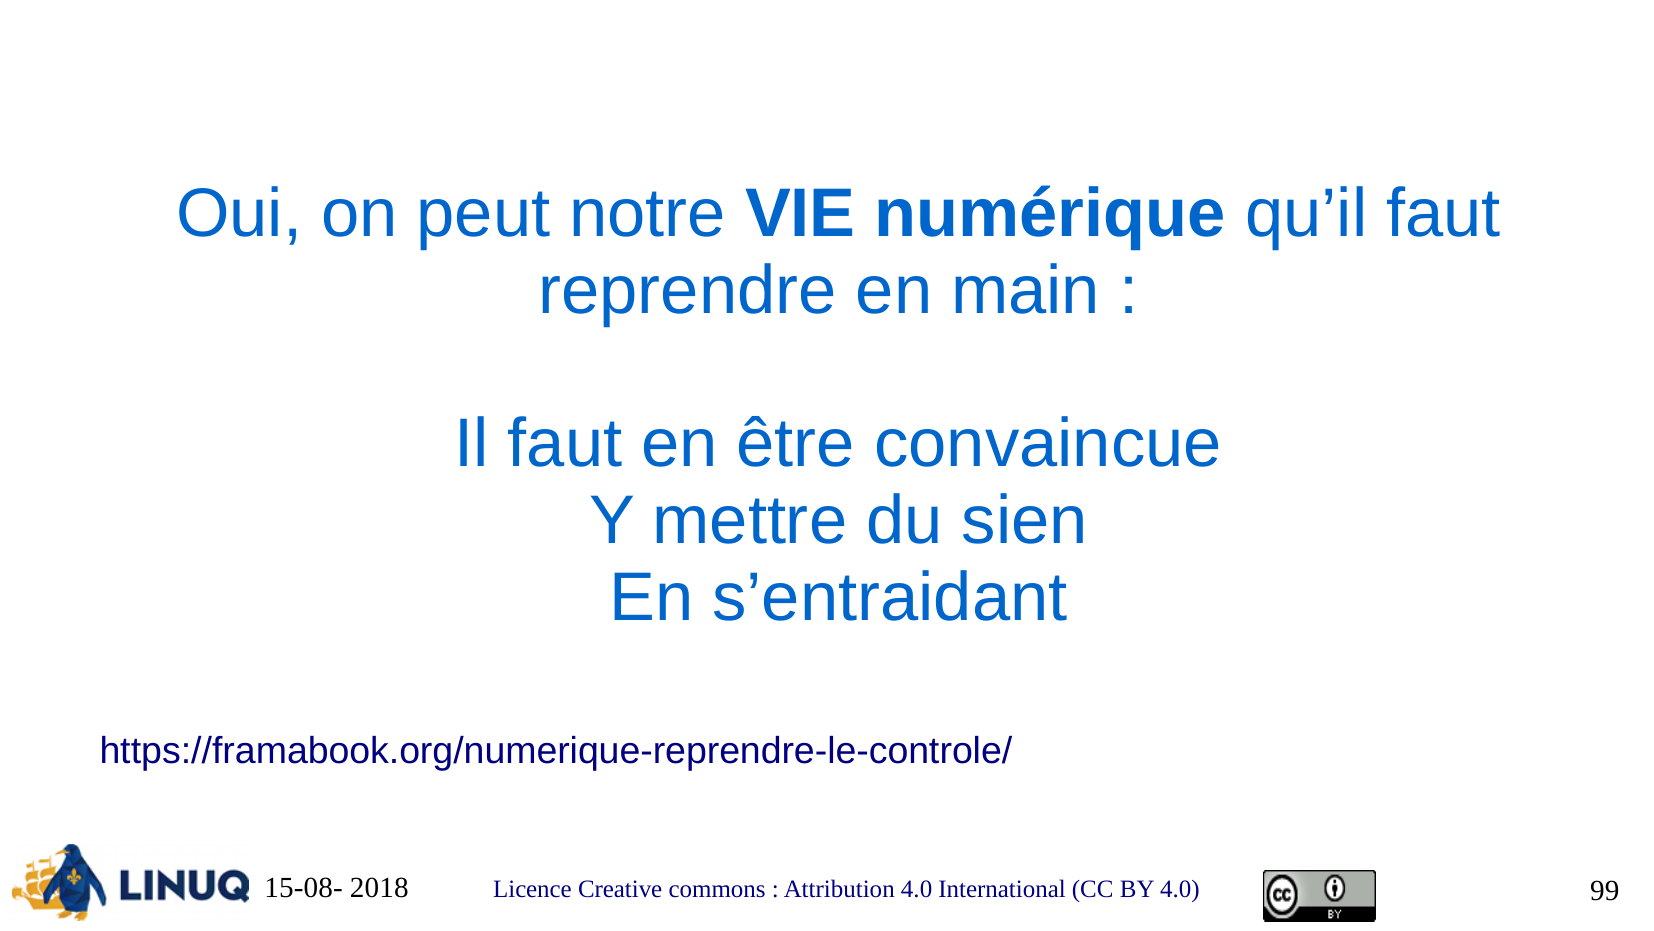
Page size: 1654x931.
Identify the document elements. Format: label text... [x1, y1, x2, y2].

text_box https://framabook.org/numerique-reprendre-le-controle/ [84, 722, 1028, 780]
picture [11, 844, 249, 921]
title Oui, on peut notre VIE numérique qu’il faut reprendre en main : Il faut en être convaincue Y mettre du sien En s’entraidant [94, 174, 1583, 712]
picture [1263, 870, 1376, 922]
